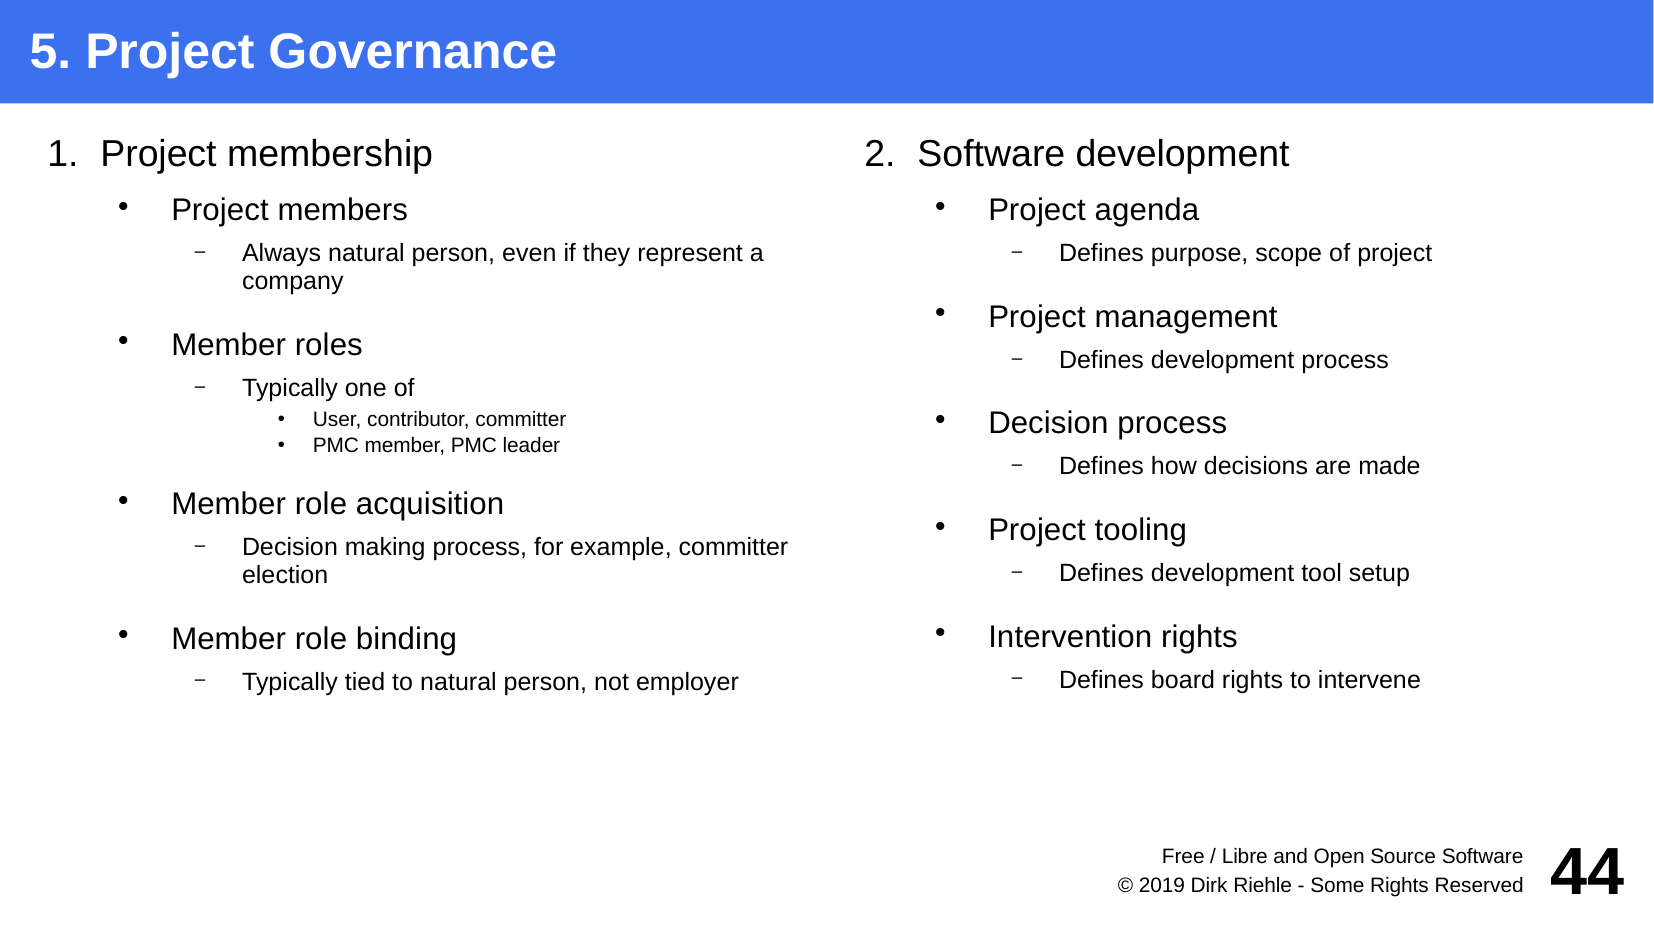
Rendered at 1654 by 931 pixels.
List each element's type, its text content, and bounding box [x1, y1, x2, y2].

title 5. Project Governance [0, 0, 1654, 104]
list Project membership Project members Always natural person, even if they represent a company Member roles Typically one of User, contributor, committer PMC member, PMC leader Member role acquisition Decision making process, for example, committer election Member role binding Typically tied to natural person, not employer [29, 132, 808, 813]
list Software development Project agenda Defines purpose, scope of project Project management Defines development process Decision process Defines how decisions are made Project tooling Defines development tool setup Intervention rights Defines board rights to intervene [846, 132, 1625, 813]
